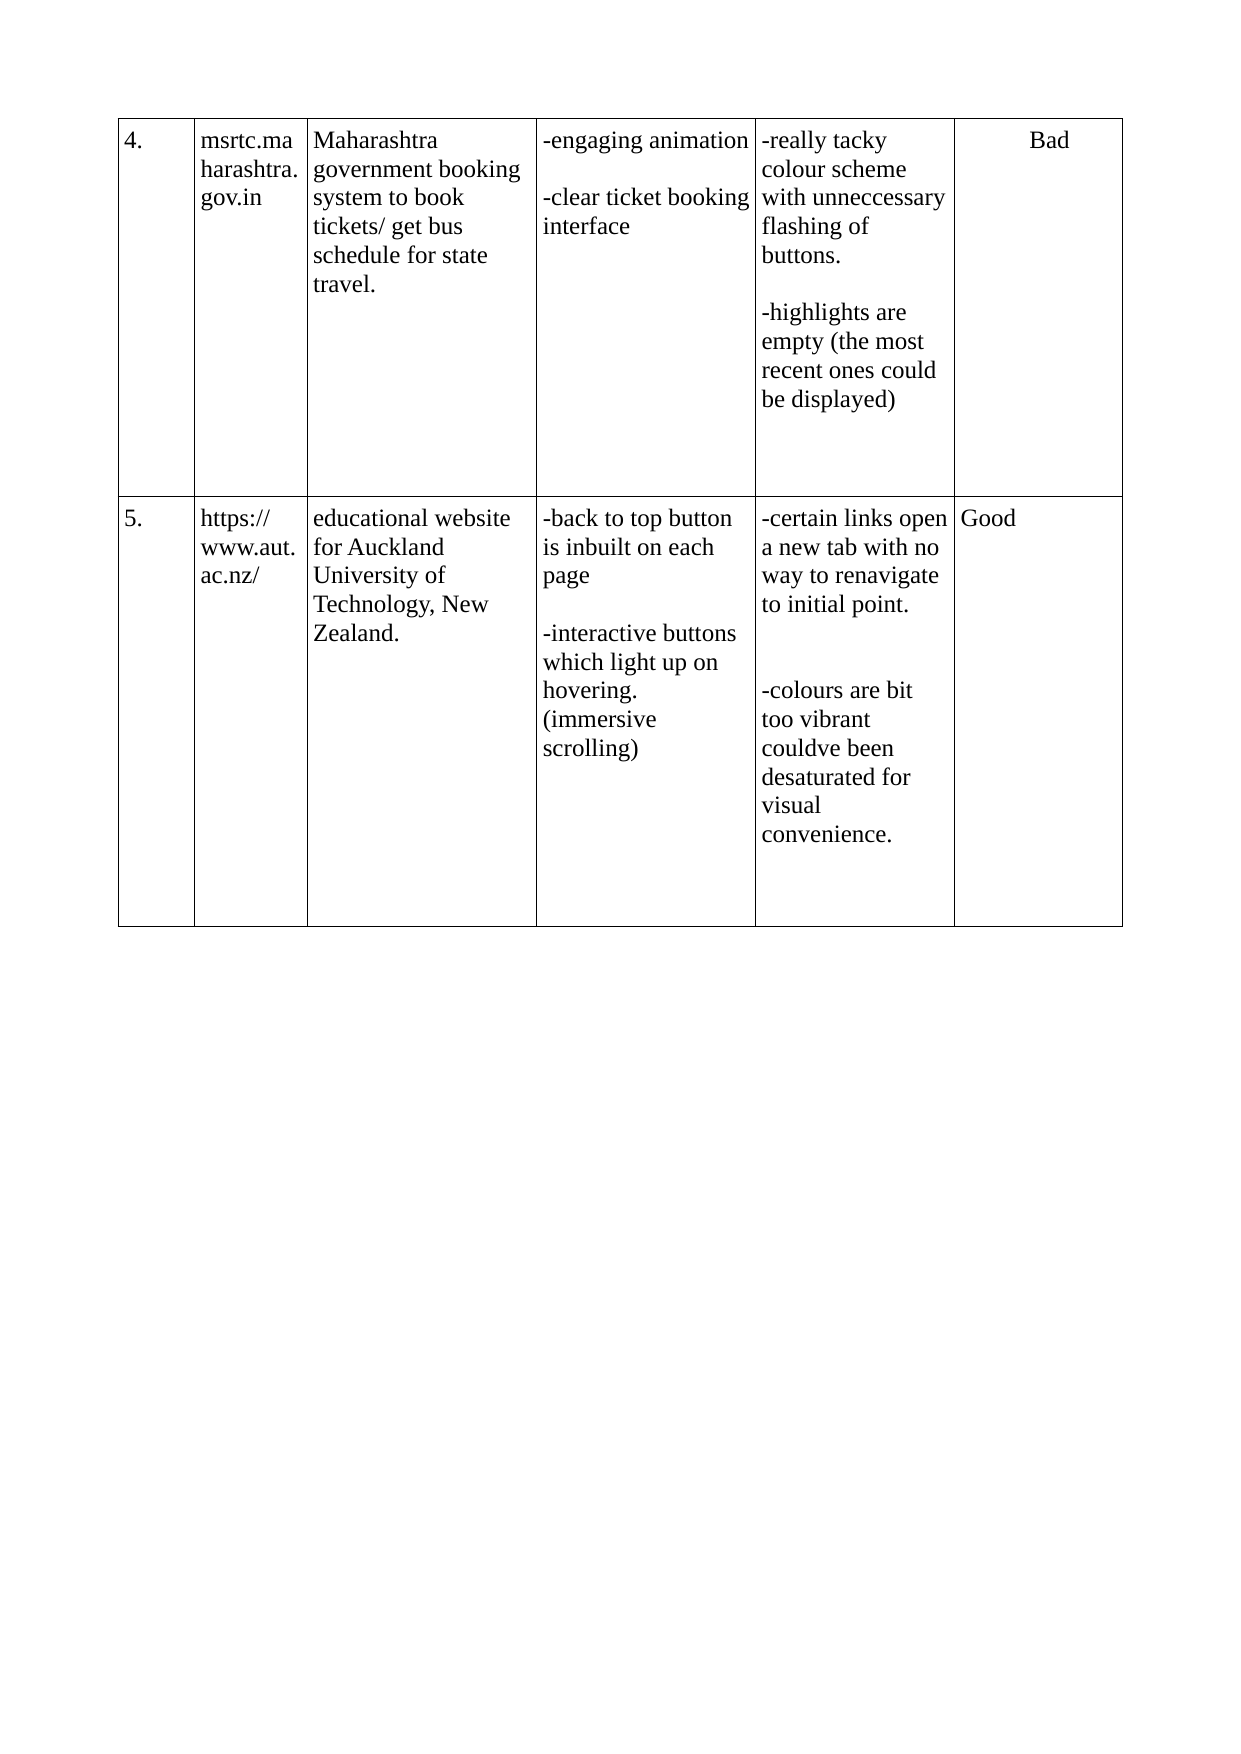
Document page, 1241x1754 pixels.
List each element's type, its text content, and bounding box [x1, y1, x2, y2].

table_cell msrtc.maharashtra.gov.in [195, 119, 307, 496]
table_cell Maharashtra government booking system to book tickets/ get bus schedule for state travel. [308, 119, 536, 496]
table_cell Bad [955, 119, 1122, 496]
table_cell 5. [119, 497, 194, 926]
table_cell -engaging animation -clear ticket booking interface [537, 119, 755, 496]
table_cell -back to top button is inbuilt on each page -interactive buttons which light up on hovering. (immersive scrolling) [537, 497, 755, 926]
table_cell -really tacky colour scheme with unneccessary flashing of buttons. -highlights are empty (the most recent ones could be displayed) [756, 119, 954, 496]
table_cell educational website for Auckland University of Technology, New Zealand. [308, 497, 536, 926]
table_cell -certain links open a new tab with no way to renavigate to initial point. -colours are bit too vibrant couldve been desaturated for visual convenience. [756, 497, 954, 926]
table_cell Good [955, 497, 1122, 926]
table_cell 4. [119, 119, 194, 496]
table_cell https://www.aut.ac.nz/ [195, 497, 307, 926]
